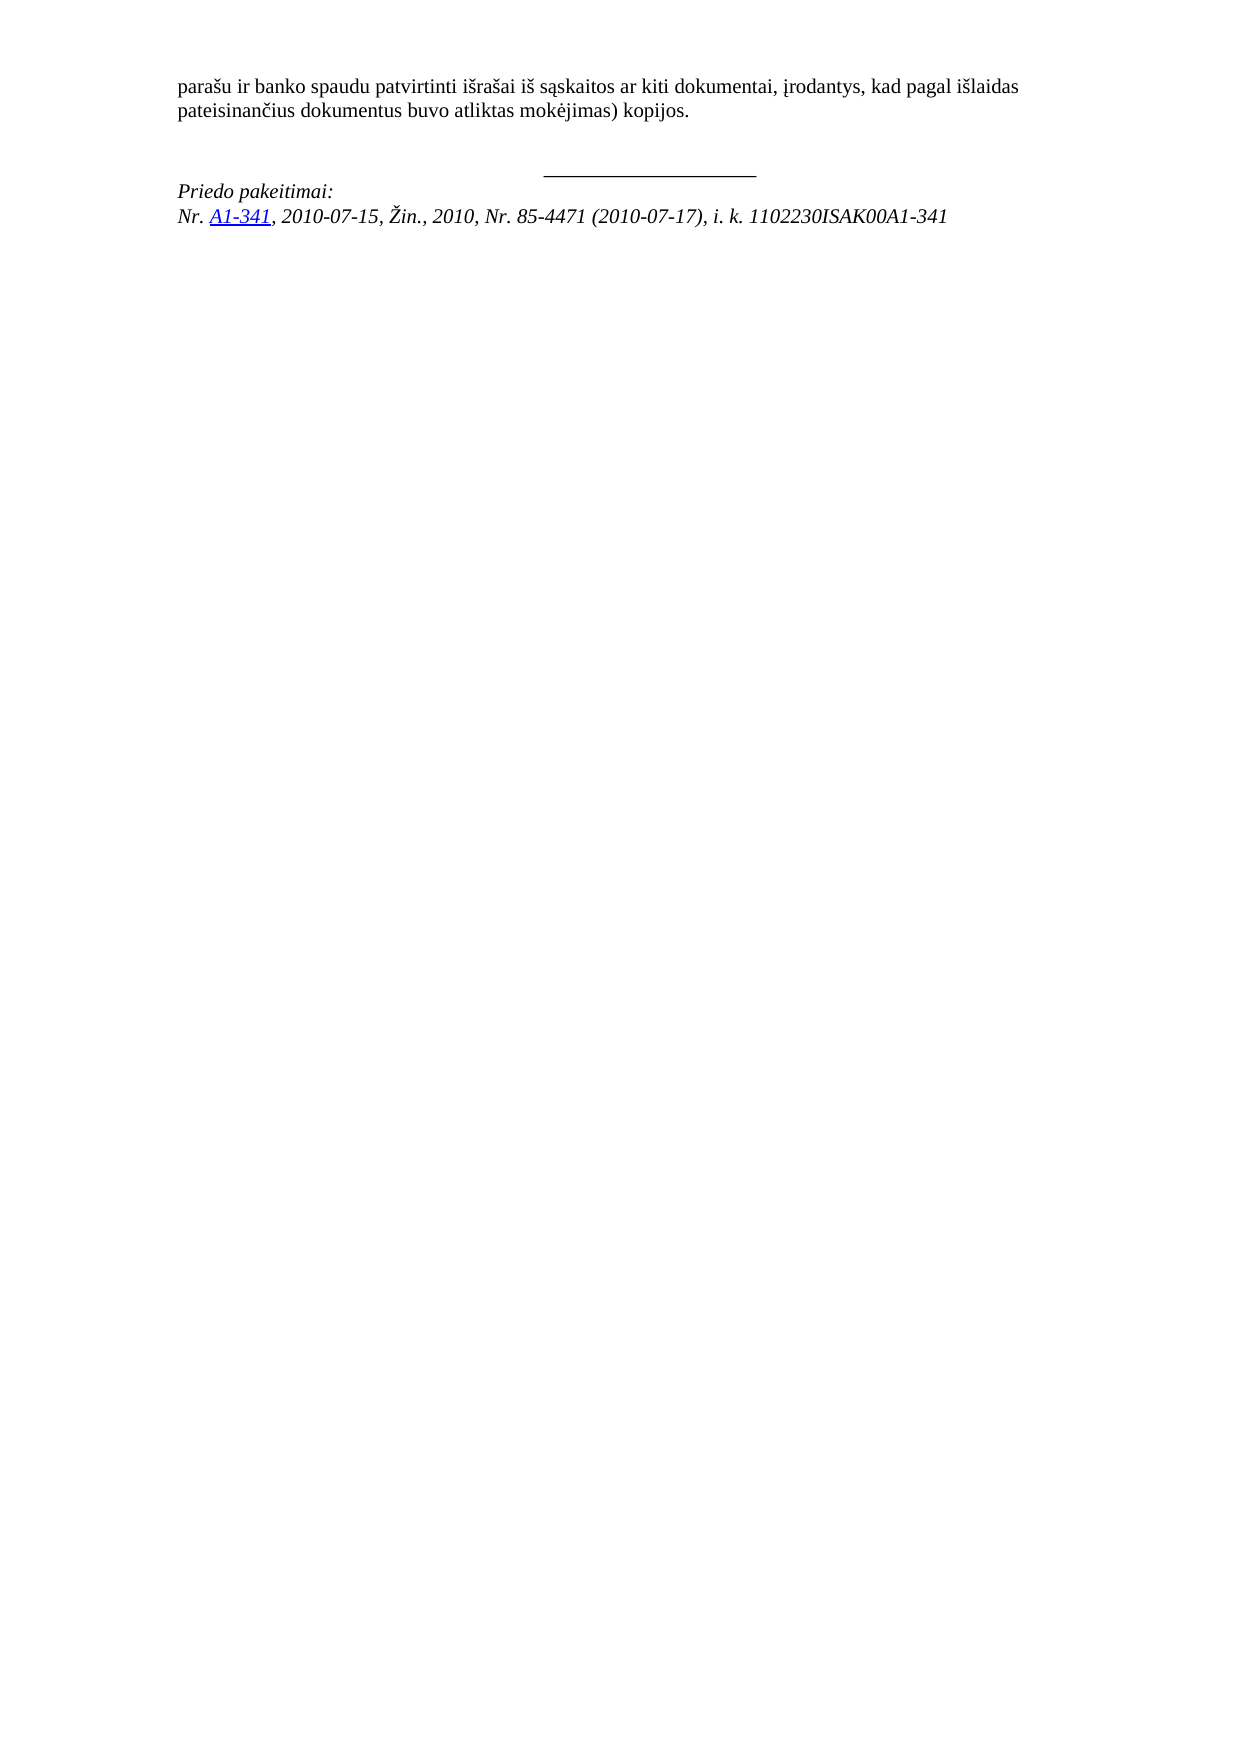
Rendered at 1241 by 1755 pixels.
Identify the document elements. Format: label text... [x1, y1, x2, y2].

text Priedo pakeitimai: [177, 179, 1122, 203]
text parašu ir banko spaudu patvirtinti išrašai iš sąskaitos ar kiti dokumentai, įrodantys, kad pagal išlaidas pateisinančius dokumentus buvo atliktas mokėjimas) kopijos. [177, 74, 1122, 122]
text Nr. A1-341, 2010-07-15, Žin., 2010, Nr. 85-4471 (2010-07-17), i. k. 1102230ISAK00A1-341 [177, 203, 1122, 228]
text _________________ [177, 151, 1122, 179]
